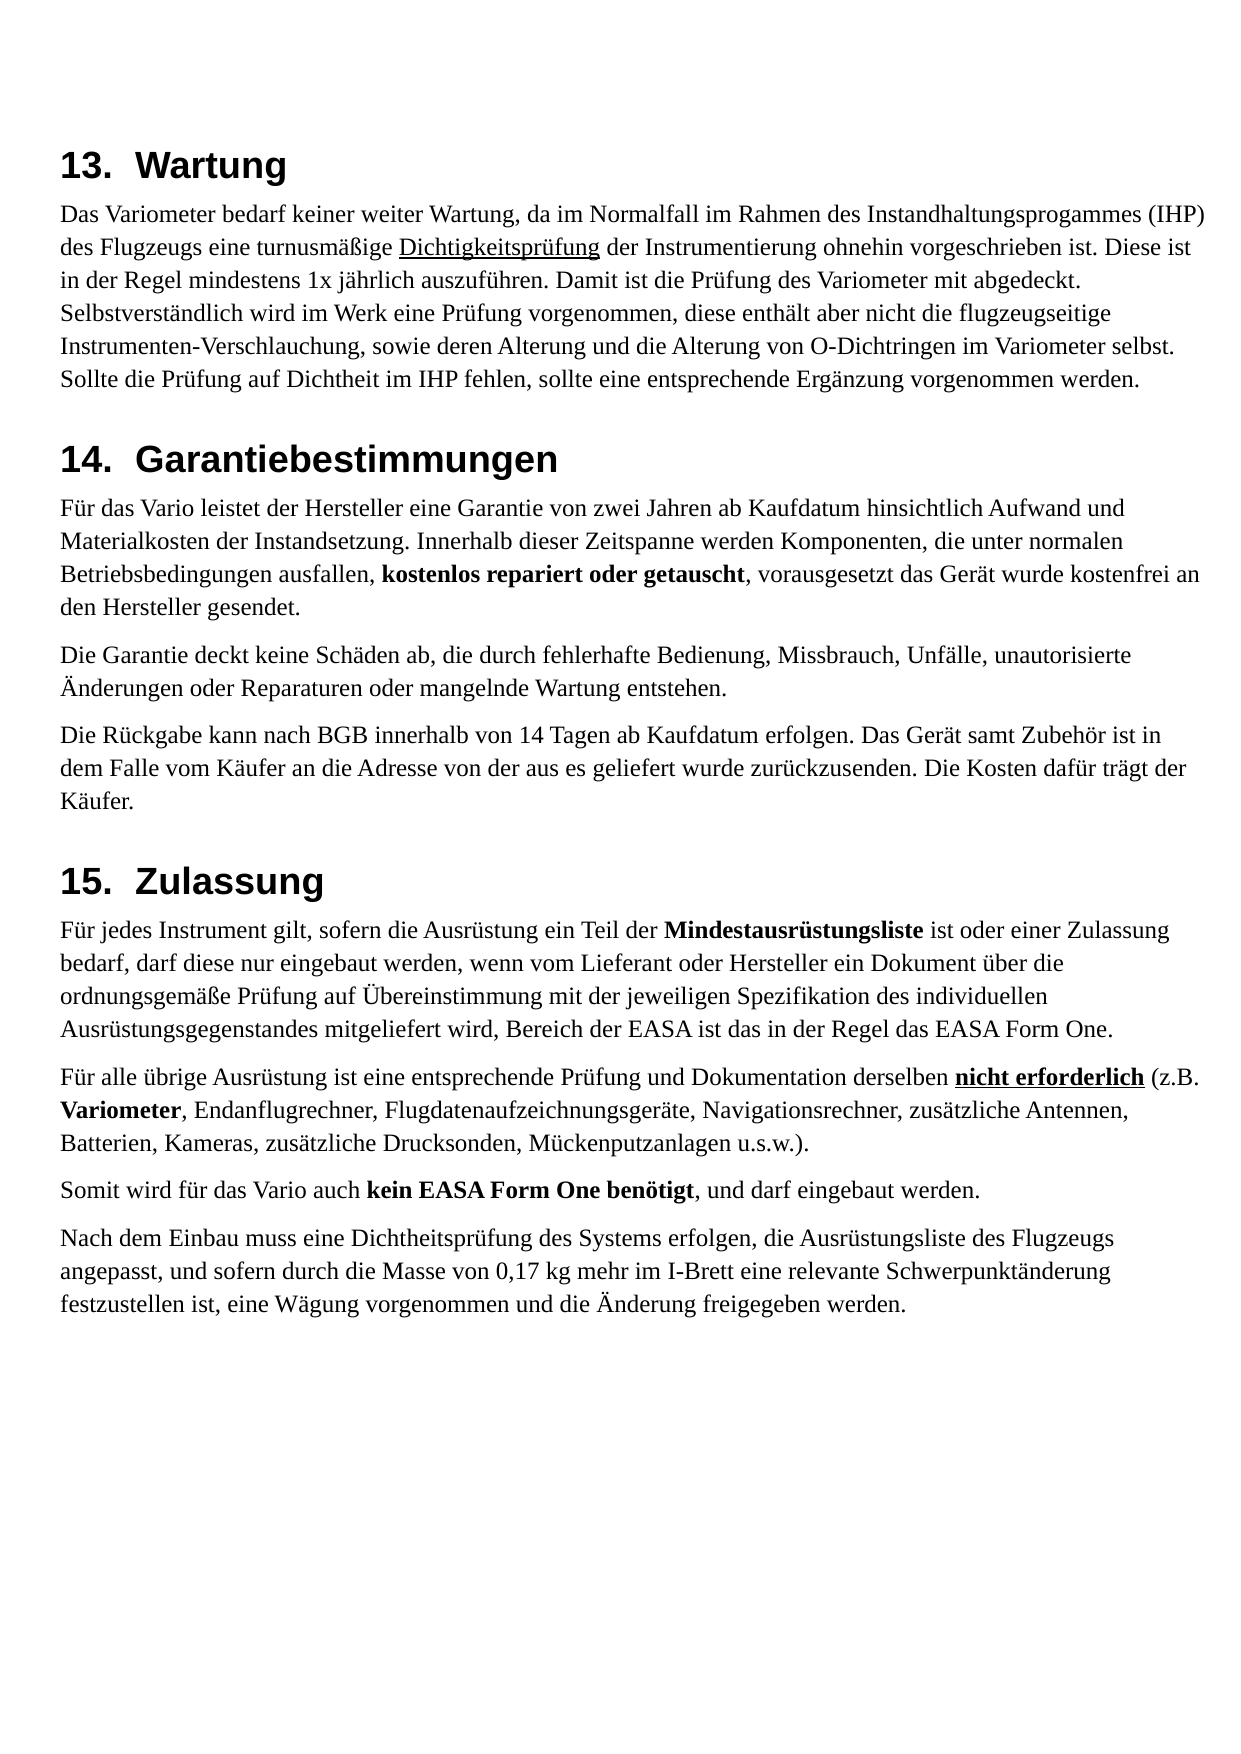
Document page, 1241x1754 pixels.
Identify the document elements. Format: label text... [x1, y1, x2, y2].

subtitle Garantiebestimmungen [60, 437, 1207, 481]
text Das Variometer bedarf keiner weiter Wartung, da im Normalfall im Rahmen des Instandhaltungsprogammes (IHP) des Flugzeugs eine turnusmäßige Dichtigkeitsprüfung der Instrumentierung ohnehin vorgeschrieben ist. Diese ist in der Regel mindestens 1x jährlich auszuführen. Damit ist die Prüfung des Variometer mit abgedeckt. Selbstverständlich wird im Werk eine Prüfung vorgenommen, diese enthält aber nicht die flugzeugseitige Instrumenten-Verschlauchung, sowie deren Alterung und die Alterung von O-Dichtringen im Variometer selbst. Sollte die Prüfung auf Dichtheit im IHP fehlen, sollte eine entsprechende Ergänzung vorgenommen werden. [60, 199, 1207, 393]
text Die Rückgabe kann nach BGB innerhalb von 14 Tagen ab Kaufdatum erfolgen. Das Gerät samt Zubehör ist in dem Falle vom Käufer an die Adresse von der aus es geliefert wurde zurückzusenden. Die Kosten dafür trägt der Käufer. [60, 720, 1207, 815]
text Die Garantie deckt keine Schäden ab, die durch fehlerhafte Bedienung, Missbrauch, Unfälle, unautorisierte Änderungen oder Reparaturen oder mangelnde Wartung entstehen. [60, 640, 1207, 702]
subtitle Zulassung [60, 859, 1207, 903]
subtitle Wartung [60, 143, 1207, 187]
text Für jedes Instrument gilt, sofern die Ausrüstung ein Teil der Mindestausrüstungsliste ist oder einer Zulassung bedarf, darf diese nur eingebaut werden, wenn vom Lieferant oder Hersteller ein Dokument über die ordnungsgemäße Prüfung auf Übereinstimmung mit der jeweiligen Spezifikation des individuellen Ausrüstungsgegenstandes mitgeliefert wird, Bereich der EASA ist das in der Regel das EASA Form One. [60, 915, 1207, 1043]
text Für alle übrige Ausrüstung ist eine entsprechende Prüfung und Dokumentation derselben nicht erforderlich (z.B. Variometer, Endanflugrechner, Flugdatenaufzeichnungsgeräte, Navigationsrechner, zusätzliche Antennen, Batterien, Kameras, zusätzliche Drucksonden, Mückenputzanlagen u.s.w.). [60, 1062, 1207, 1157]
text Für das Vario leistet der Hersteller eine Garantie von zwei Jahren ab Kaufdatum hinsichtlich Aufwand und Materialkosten der Instandsetzung. Innerhalb dieser Zeitspanne werden Komponenten, die unter normalen Betriebsbedingungen ausfallen, kostenlos repariert oder getauscht, vorausgesetzt das Gerät wurde kostenfrei an den Hersteller gesendet. [60, 493, 1207, 621]
text Somit wird für das Vario auch kein EASA Form One benötigt, und darf eingebaut werden. [60, 1176, 1207, 1204]
text Nach dem Einbau muss eine Dichtheitsprüfung des Systems erfolgen, die Ausrüstungsliste des Flugzeugs angepasst, und sofern durch die Masse von 0,17 kg mehr im I-Brett eine relevante Schwerpunktänderung festzustellen ist, eine Wägung vorgenommen und die Änderung freigegeben werden. [60, 1223, 1207, 1318]
